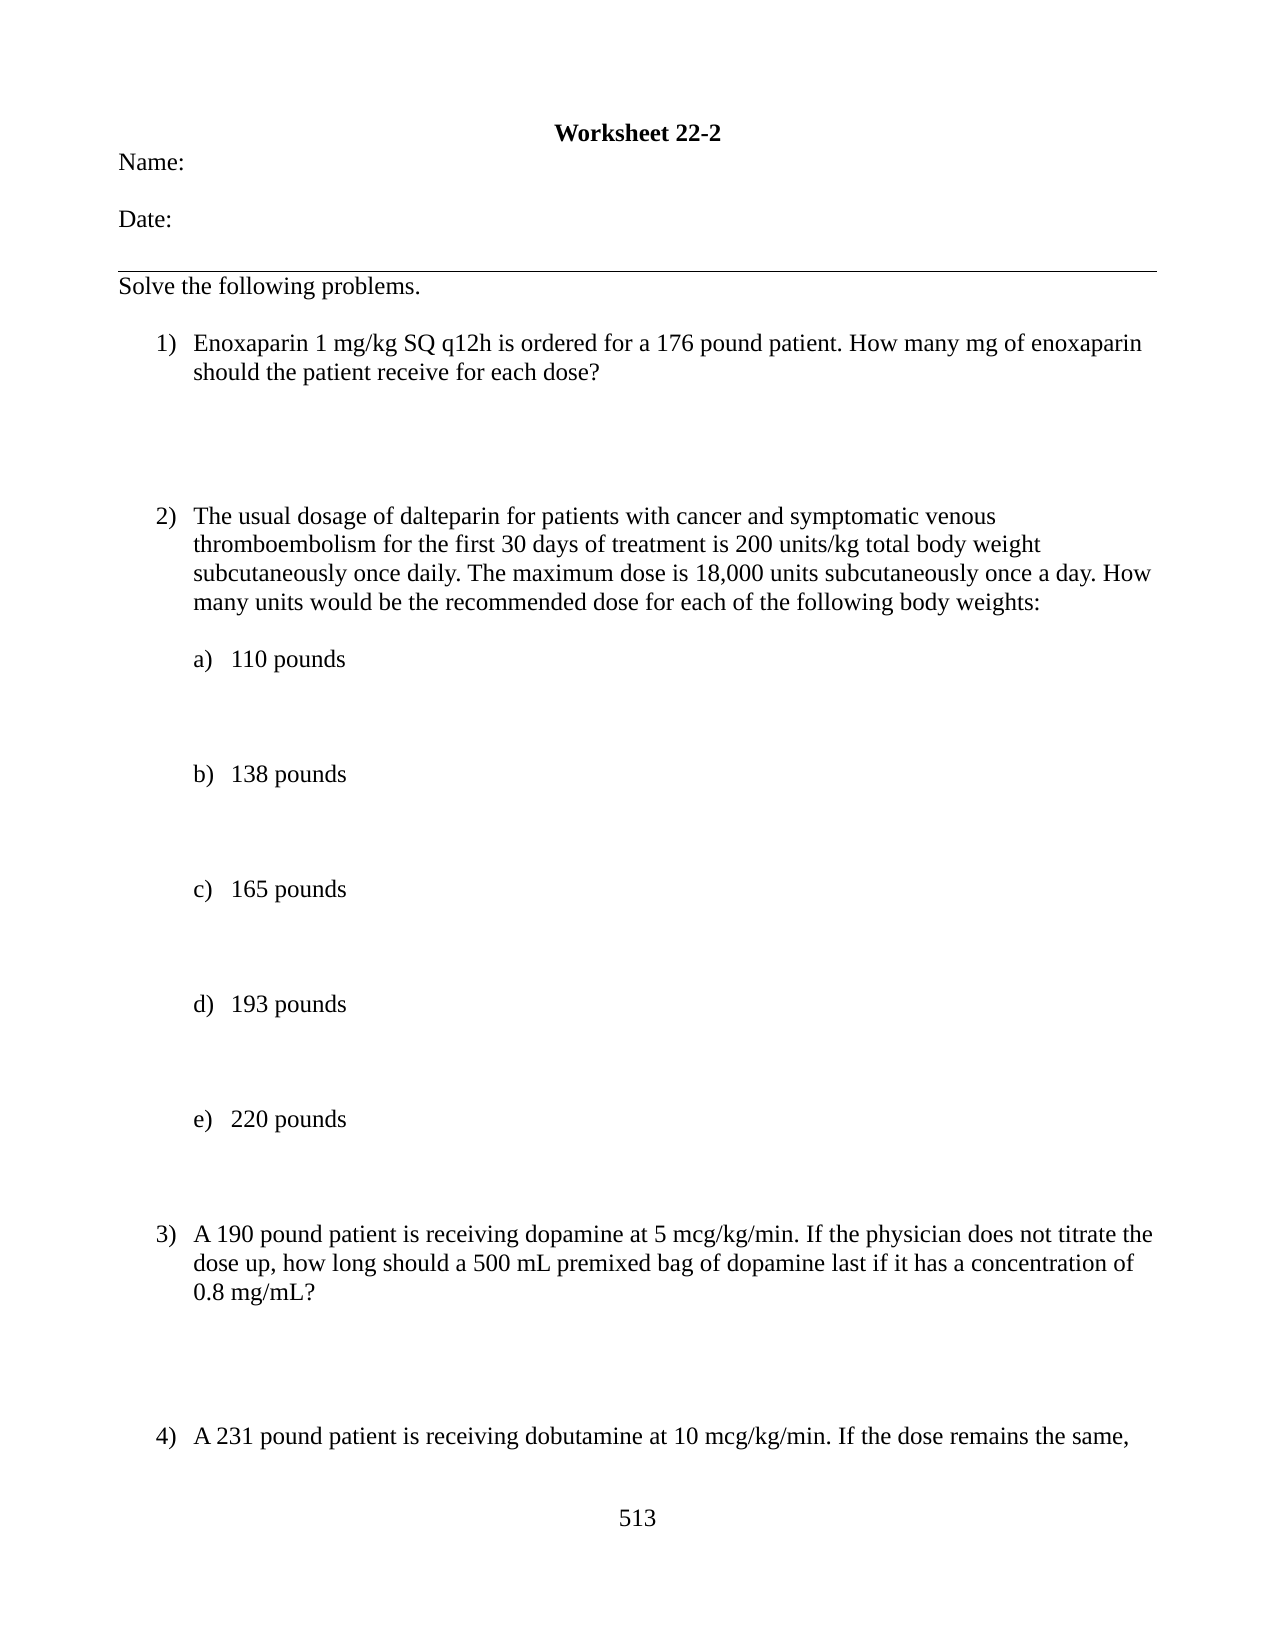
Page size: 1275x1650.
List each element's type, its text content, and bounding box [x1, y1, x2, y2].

list 138 pounds [193, 759, 1157, 788]
text Date: [118, 204, 1157, 233]
text Worksheet 22-2 [118, 118, 1157, 147]
text Solve the following problems. [118, 272, 1157, 299]
list 193 pounds [193, 989, 1157, 1018]
list 165 pounds [193, 874, 1157, 903]
list Enoxaparin 1 mg/kg SQ q12h is ordered for a 176 pound patient. How many mg of enoxaparin should the patient receive for each dose? [156, 328, 1157, 386]
list A 190 pound patient is receiving dopamine at 5 mcg/kg/min. If the physician does not titrate the dose up, how long should a 500 mL premixed bag of dopamine last if it has a concentration of 0.8 mg/mL? [156, 1219, 1157, 1306]
list 220 pounds [193, 1104, 1157, 1133]
list 110 pounds [193, 644, 1157, 673]
list A 231 pound patient is receiving dobutamine at 10 mcg/kg/min. If the dose remains the same, [156, 1421, 1157, 1449]
list The usual dosage of dalteparin for patients with cancer and symptomatic venous thromboembolism for the first 30 days of treatment is 200 units/kg total body weight subcutaneously once daily. The maximum dose is 18,000 units subcutaneously once a day. How many units would be the recommended dose for each of the following body weights: [156, 501, 1157, 616]
text Name: [118, 147, 1157, 176]
